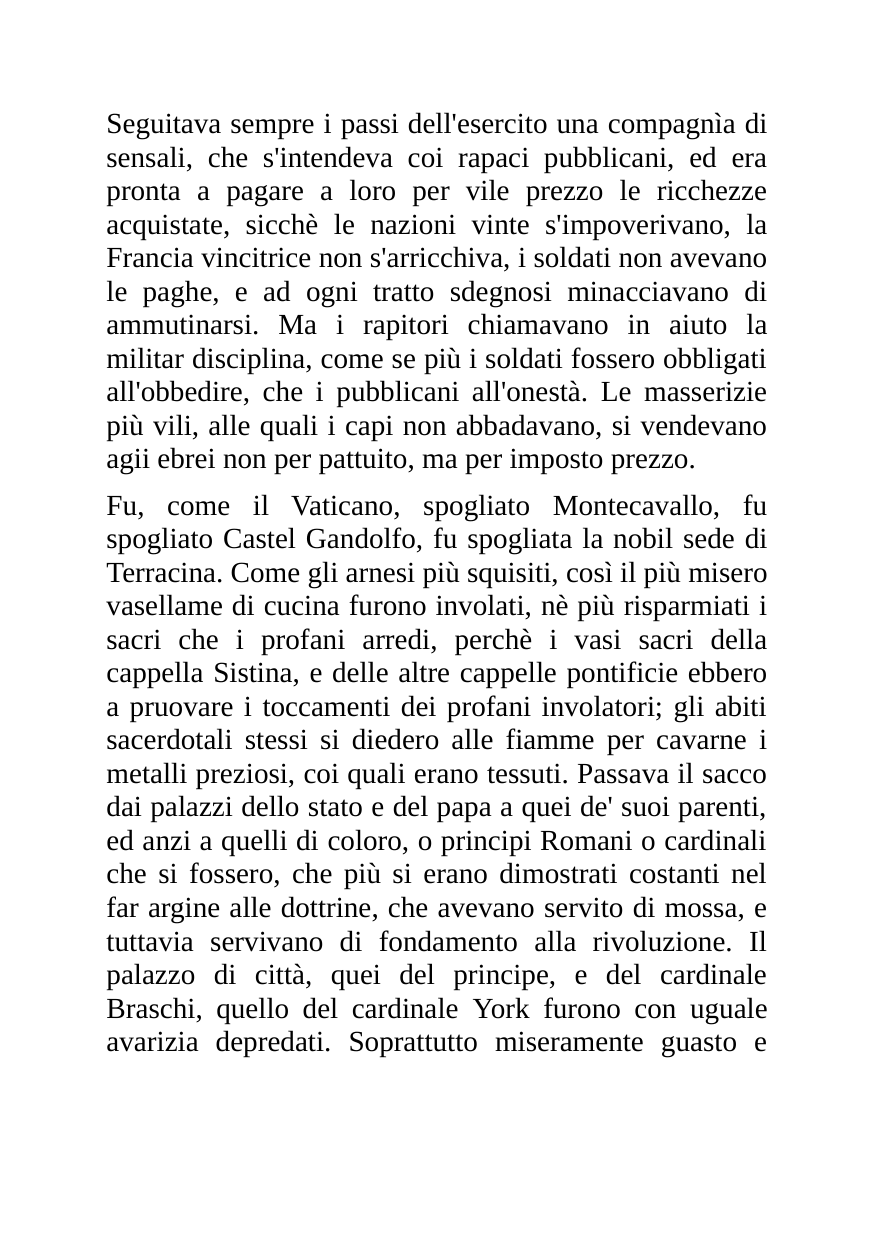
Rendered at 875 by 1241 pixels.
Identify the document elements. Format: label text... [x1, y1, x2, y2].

text Seguitava sempre i passi dell'esercito una compagnìa di sensali, che s'intendeva coi rapaci pubblicani, ed era pronta a pagare a loro per vile prezzo le ricchezze acquistate, sicchè le nazioni vinte s'impoverivano, la Francia vincitrice non s'arricchiva, i soldati non avevano le paghe, e ad ogni tratto sdegnosi minacciavano di ammutinarsi. Ma i rapitori chiamavano in aiuto la militar disciplina, come se più i soldati fossero obbligati all'obbedire, che i pubblicani all'onestà. Le masserizie più vili, alle quali i capi non abbadavano, si vendevano agii ebrei non per pattuito, ma per imposto prezzo. [106, 106, 768, 475]
text Fu, come il Vaticano, spogliato Montecavallo, fu spogliato Castel Gandolfo, fu spogliata la nobil sede di Terracina. Come gli arnesi più squisiti, così il più misero vasellame di cucina furono involati, nè più risparmiati i sacri che i profani arredi, perchè i vasi sacri della cappella Sistina, e delle altre cappelle pontificie ebbero a pruovare i toccamenti dei profani involatori; gli abiti sacerdotali stessi si diedero alle fiamme per cavarne i metalli preziosi, coi quali erano tessuti. Passava il sacco dai palazzi dello stato e del papa a quei de' suoi parenti, ed anzi a quelli di coloro, o principi Romani o cardinali che si fossero, che più si erano dimostrati costanti nel far argine alle dottrine, che avevano servito di mossa, e tuttavia servivano di fondamento alla rivoluzione. Il palazzo di città, quei del principe, e del cardinale Braschi, quello del cardinale York furono con uguale avarizia depredati. Soprattutto miseramente guasto e [106, 488, 768, 1058]
